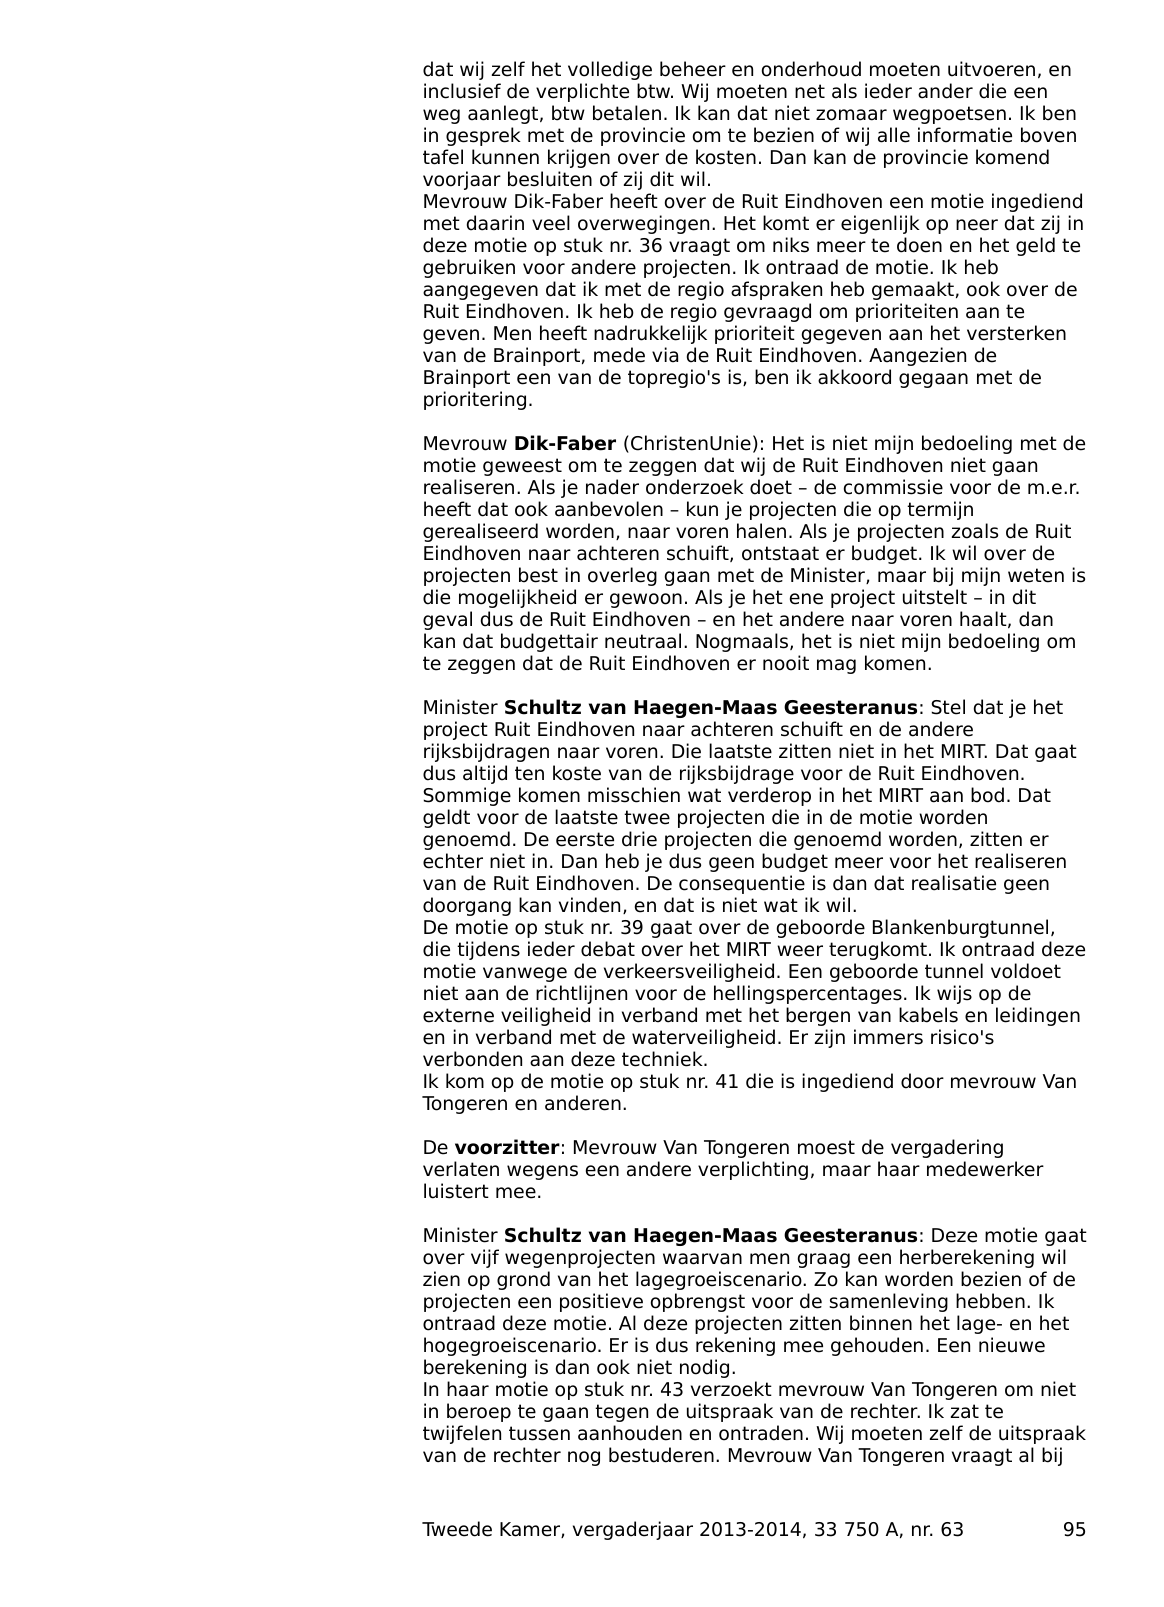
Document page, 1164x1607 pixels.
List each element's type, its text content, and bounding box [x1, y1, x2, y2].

text dat wij zelf het volledige beheer en onderhoud moeten uitvoeren, en inclusief de verplichte btw. Wij moeten net als ieder ander die een weg aanlegt, btw betalen. Ik kan dat niet zomaar wegpoetsen. Ik ben in gesprek met de provincie om te bezien of wij alle informatie boven tafel kunnen krijgen over de kosten. Dan kan de provincie komend voorjaar besluiten of zij dit wil. [422, 59, 1087, 191]
text De voorzitter: Mevrouw Van Tongeren moest de vergadering verlaten wegens een andere verplichting, maar haar medewerker luistert mee. [422, 1137, 1087, 1203]
text Minister Schultz van Haegen-Maas Geesteranus: Stel dat je het project Ruit Eindhoven naar achteren schuift en de andere rijksbijdragen naar voren. Die laatste zitten niet in het MIRT. Dat gaat dus altijd ten koste van de rijksbijdrage voor de Ruit Eindhoven. Sommige komen misschien wat verderop in het MIRT aan bod. Dat geldt voor de laatste twee projecten die in de motie worden genoemd. De eerste drie projecten die genoemd worden, zitten er echter niet in. Dan heb je dus geen budget meer voor het realiseren van de Ruit Eindhoven. De consequentie is dan dat realisatie geen doorgang kan vinden, en dat is niet wat ik wil. [422, 697, 1087, 917]
text De motie op stuk nr. 39 gaat over de geboorde Blankenburgtunnel, die tijdens ieder debat over het MIRT weer terugkomt. Ik ontraad deze motie vanwege de verkeersveiligheid. Een geboorde tunnel voldoet niet aan de richtlijnen voor de hellingspercentages. Ik wijs op de externe veiligheid in verband met het bergen van kabels en leidingen en in verband met de waterveiligheid. Er zijn immers risico's verbonden aan deze techniek. [422, 917, 1087, 1071]
text Ik kom op de motie op stuk nr. 41 die is ingediend door mevrouw Van Tongeren en anderen. [422, 1071, 1087, 1114]
text Mevrouw Dik-Faber (ChristenUnie): Het is niet mijn bedoeling met de motie geweest om te zeggen dat wij de Ruit Eindhoven niet gaan realiseren. Als je nader onderzoek doet – de commissie voor de m.e.r. heeft dat ook aanbevolen – kun je projecten die op termijn gerealiseerd worden, naar voren halen. Als je projecten zoals de Ruit Eindhoven naar achteren schuift, ontstaat er budget. Ik wil over de projecten best in overleg gaan met de Minister, maar bij mijn weten is die mogelijkheid er gewoon. Als je het ene project uitstelt – in dit geval dus de Ruit Eindhoven – en het andere naar voren haalt, dan kan dat budgettair neutraal. Nogmaals, het is niet mijn bedoeling om te zeggen dat de Ruit Eindhoven er nooit mag komen. [422, 433, 1087, 675]
text In haar motie op stuk nr. 43 verzoekt mevrouw Van Tongeren om niet in beroep te gaan tegen de uitspraak van de rechter. Ik zat te twijfelen tussen aanhouden en ontraden. Wij moeten zelf de uitspraak van de rechter nog bestuderen. Mevrouw Van Tongeren vraagt al bij [422, 1379, 1087, 1467]
text Mevrouw Dik-Faber heeft over de Ruit Eindhoven een motie ingediend met daarin veel overwegingen. Het komt er eigenlijk op neer dat zij in deze motie op stuk nr. 36 vraagt om niks meer te doen en het geld te gebruiken voor andere projecten. Ik ontraad de motie. Ik heb aangegeven dat ik met de regio afspraken heb gemaakt, ook over de Ruit Eindhoven. Ik heb de regio gevraagd om prioriteiten aan te geven. Men heeft nadrukkelijk prioriteit gegeven aan het versterken van de Brainport, mede via de Ruit Eindhoven. Aangezien de Brainport een van de topregio's is, ben ik akkoord gegaan met de prioritering. [422, 191, 1087, 411]
text Minister Schultz van Haegen-Maas Geesteranus: Deze motie gaat over vijf wegenprojecten waarvan men graag een herberekening wil zien op grond van het lagegroeiscenario. Zo kan worden bezien of de projecten een positieve opbrengst voor de samenleving hebben. Ik ontraad deze motie. Al deze projecten zitten binnen het lage- en het hogegroeiscenario. Er is dus rekening mee gehouden. Een nieuwe berekening is dan ook niet nodig. [422, 1225, 1087, 1379]
